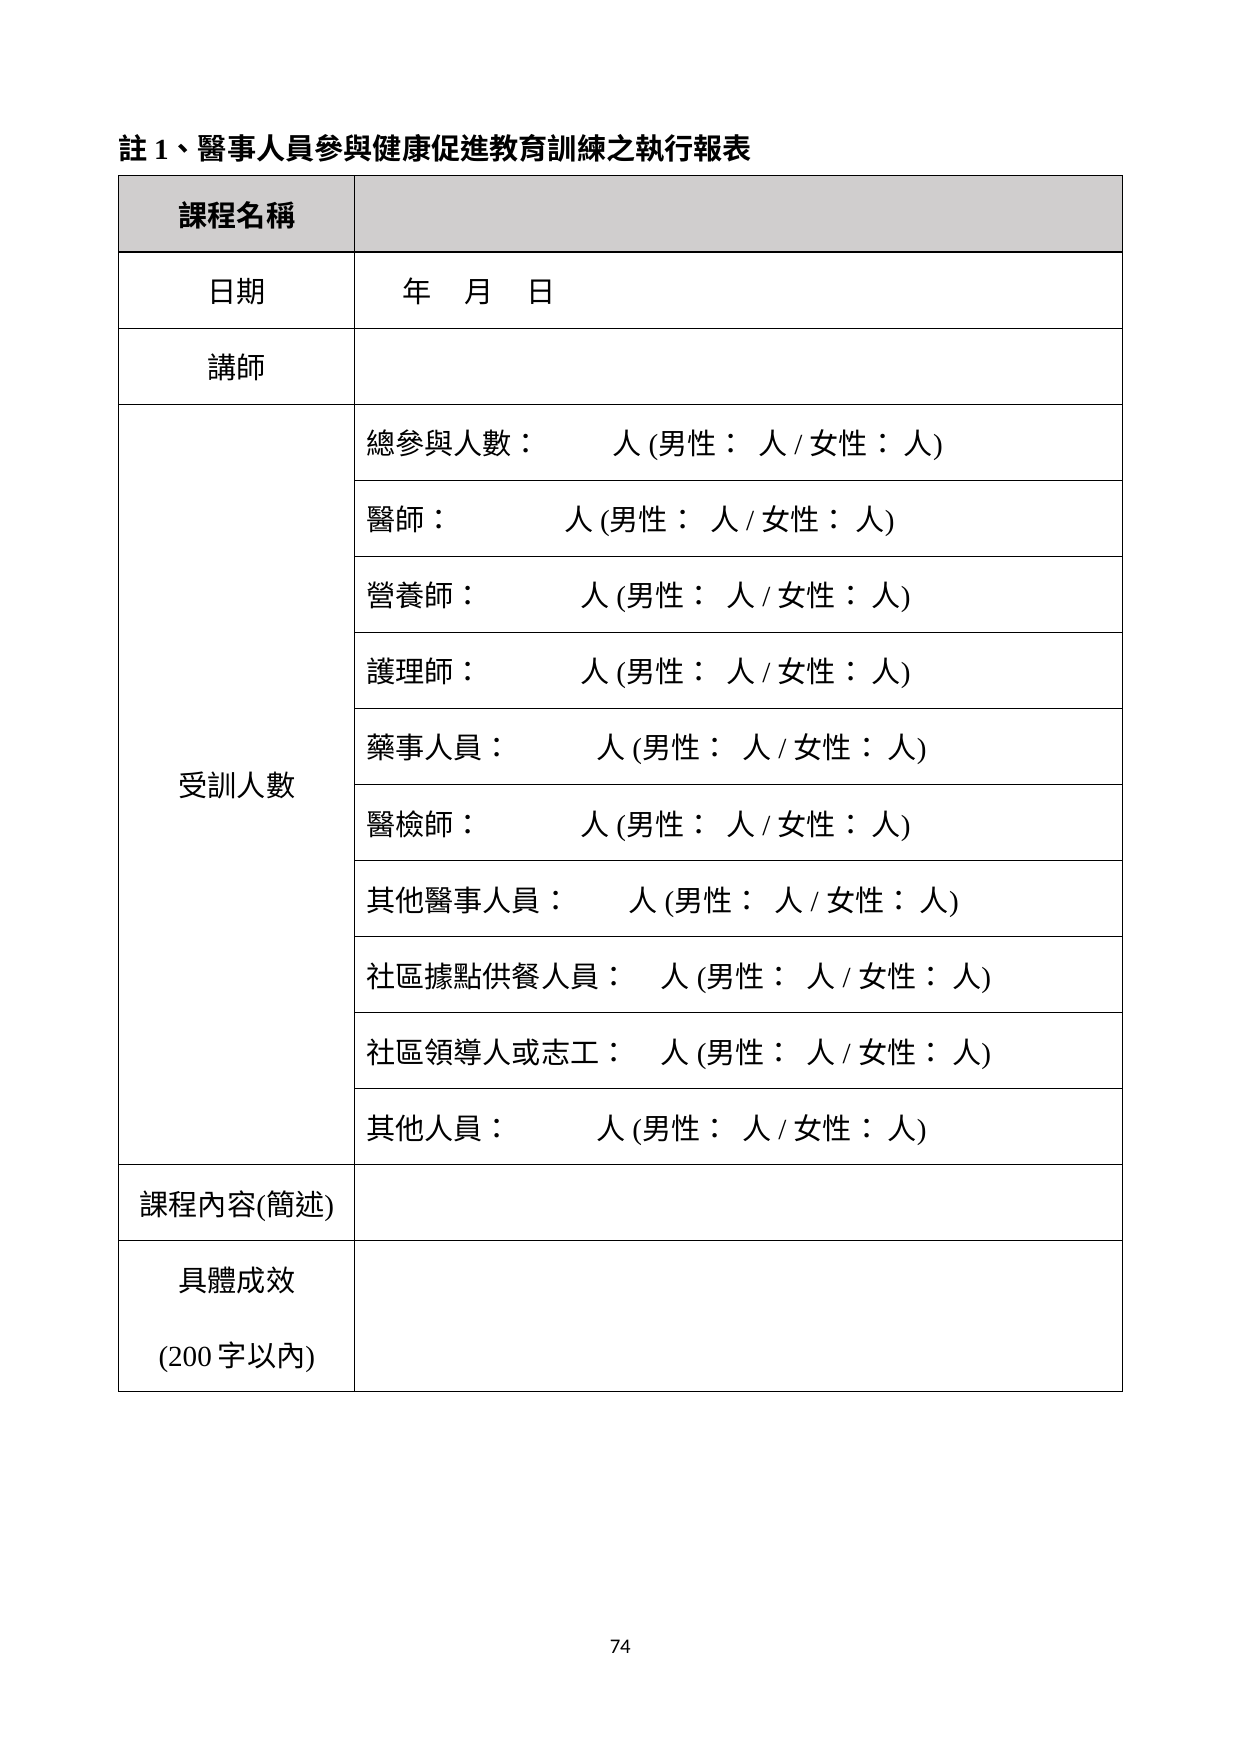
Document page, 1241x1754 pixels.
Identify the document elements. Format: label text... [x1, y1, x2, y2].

text 註 1、醫事人員參與健康促進教育訓練之執行報表 [118, 126, 1122, 168]
table_cell [355, 1241, 1122, 1391]
table_header [355, 176, 1122, 251]
table_cell 其他人員： 人 (男性： 人 / 女性： 人) [355, 1089, 1122, 1164]
table_cell 日期 [119, 253, 354, 327]
table_cell [355, 1165, 1122, 1240]
table_cell [355, 329, 1122, 403]
table_cell 醫檢師： 人 (男性： 人 / 女性： 人) [355, 785, 1122, 860]
table_cell 講師 [119, 329, 354, 403]
table_cell 具體成效 (200字以內) [119, 1241, 354, 1391]
table_cell 其他醫事人員： 人 (男性： 人 / 女性： 人) [355, 861, 1122, 936]
table_cell 總參與人數： 人 (男性： 人 / 女性： 人) [355, 405, 1122, 479]
table_cell 社區據點供餐人員： 人 (男性： 人 / 女性： 人) [355, 937, 1122, 1012]
table_cell 藥事人員： 人 (男性： 人 / 女性： 人) [355, 709, 1122, 784]
table_cell 課程內容(簡述) [119, 1165, 354, 1240]
table_header 課程名稱 [119, 176, 354, 251]
table_cell 受訓人數 [119, 405, 354, 1164]
table_cell 護理師： 人 (男性： 人 / 女性： 人) [355, 633, 1122, 708]
table_cell 營養師： 人 (男性： 人 / 女性： 人) [355, 557, 1122, 632]
table_cell 社區領導人或志工： 人 (男性： 人 / 女性： 人) [355, 1013, 1122, 1088]
table_cell 年 月 日 [355, 253, 1122, 327]
table_cell 醫師： 人 (男性： 人 / 女性： 人) [355, 481, 1122, 556]
